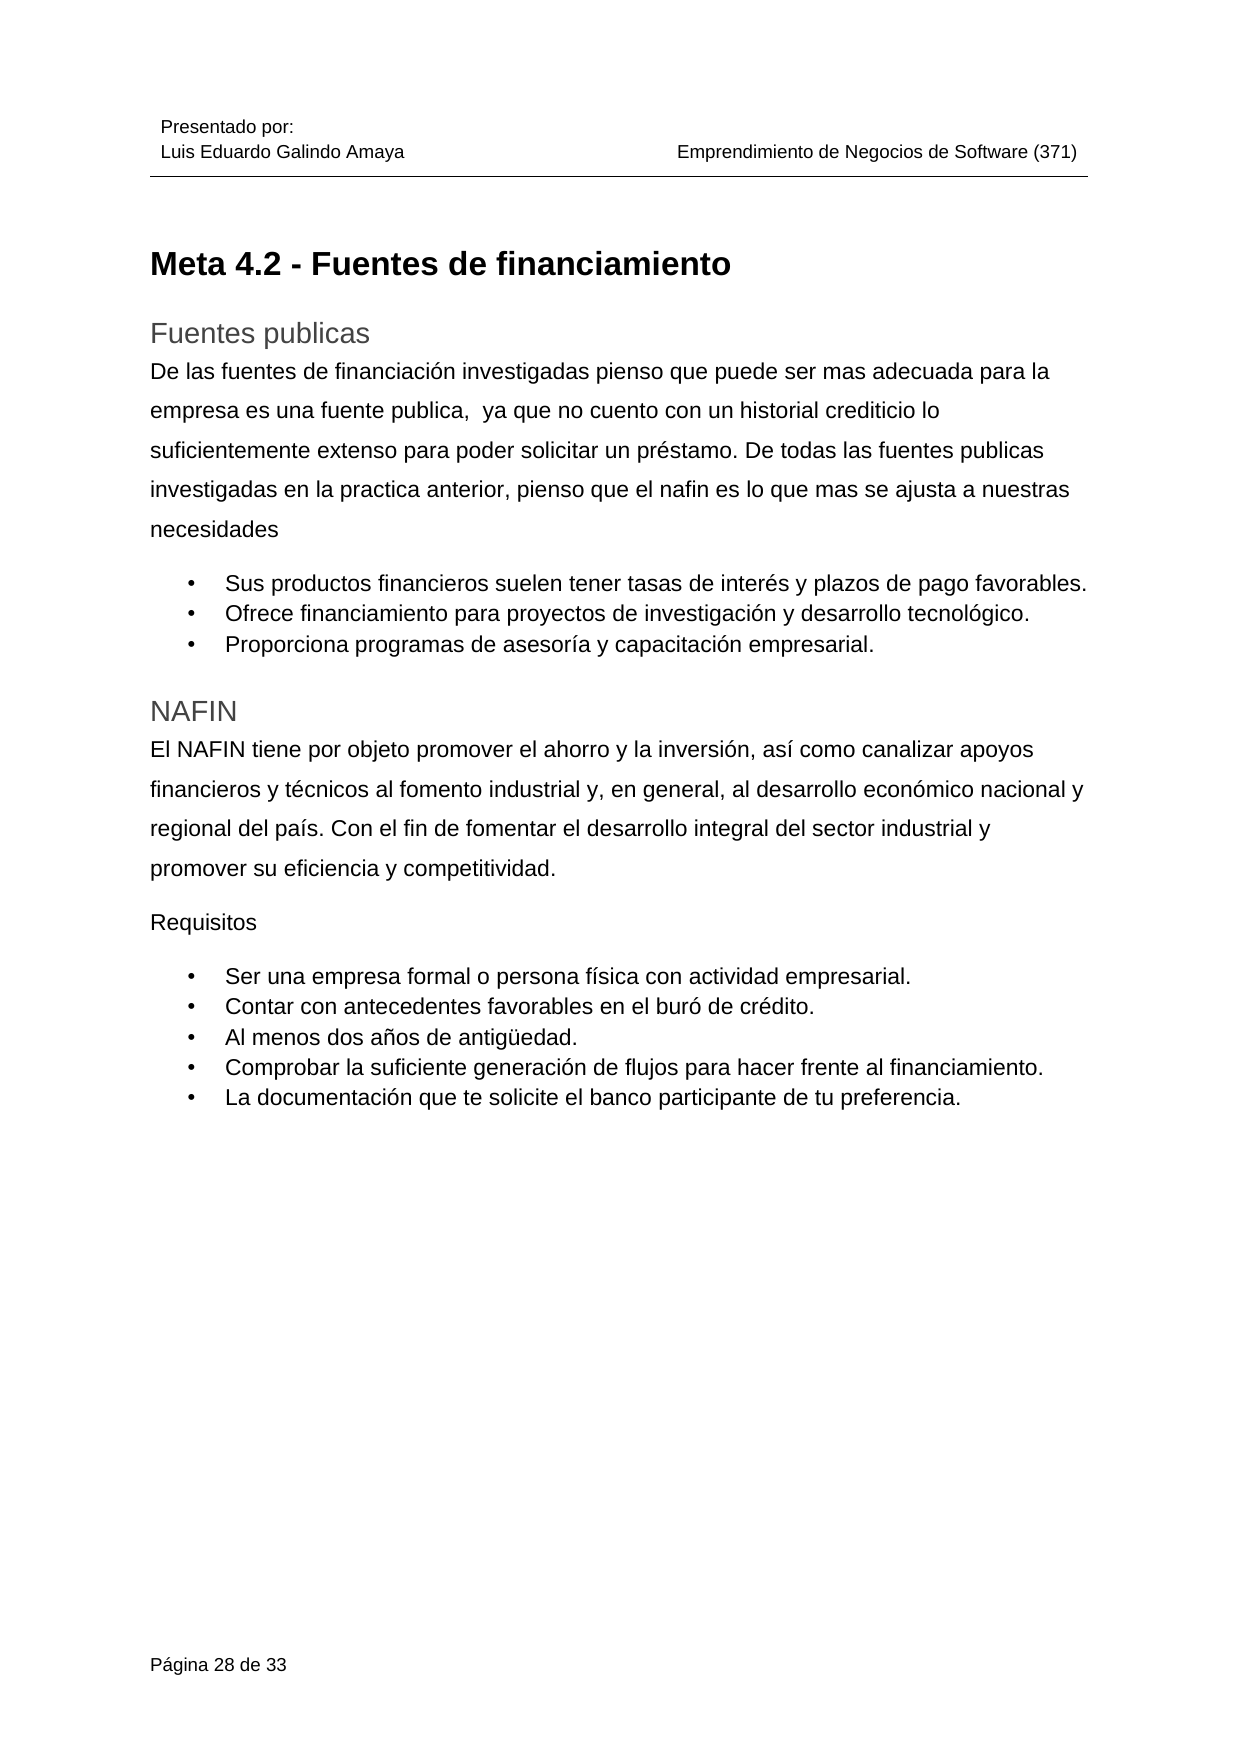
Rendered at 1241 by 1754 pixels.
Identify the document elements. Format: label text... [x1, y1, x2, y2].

list La documentación que te solicite el banco participante de tu preferencia. [187, 1084, 1090, 1110]
subtitle Meta 4.2 - Fuentes de financiamiento [150, 244, 1090, 283]
list Sus productos financieros suelen tener tasas de interés y plazos de pago favorables. [187, 570, 1090, 597]
text El NAFIN tiene por objeto promover el ahorro y la inversión, así como canalizar apoyos financieros y técnicos al fomento industrial y, en general, al desarrollo económico nacional y regional del país. Con el fin de fomentar el desarrollo integral del sector industrial y promover su eficiencia y competitividad. [150, 736, 1090, 881]
list Ser una empresa formal o persona física con actividad empresarial. [187, 963, 1090, 989]
subtitle Fuentes publicas [150, 316, 1090, 350]
list Al menos dos años de antigüedad. [187, 1023, 1090, 1050]
list Comprobar la suficiente generación de flujos para hacer frente al financiamiento. [187, 1054, 1090, 1080]
list Ofrece financiamiento para proyectos de investigación y desarrollo tecnológico. [187, 600, 1090, 627]
list Contar con antecedentes favorables en el buró de crédito. [187, 993, 1090, 1019]
subtitle NAFIN [150, 694, 1090, 728]
text De las fuentes de financiación investigadas pienso que puede ser mas adecuada para la empresa es una fuente publica, ya que no cuento con un historial crediticio lo suficientemente extenso para poder solicitar un préstamo. De todas las fuentes publicas investigadas en la practica anterior, pienso que el nafin es lo que mas se ajusta a nuestras necesidades [150, 358, 1090, 542]
text Requisitos [150, 909, 1090, 935]
list Proporciona programas de asesoría y capacitación empresarial. [187, 631, 1090, 657]
